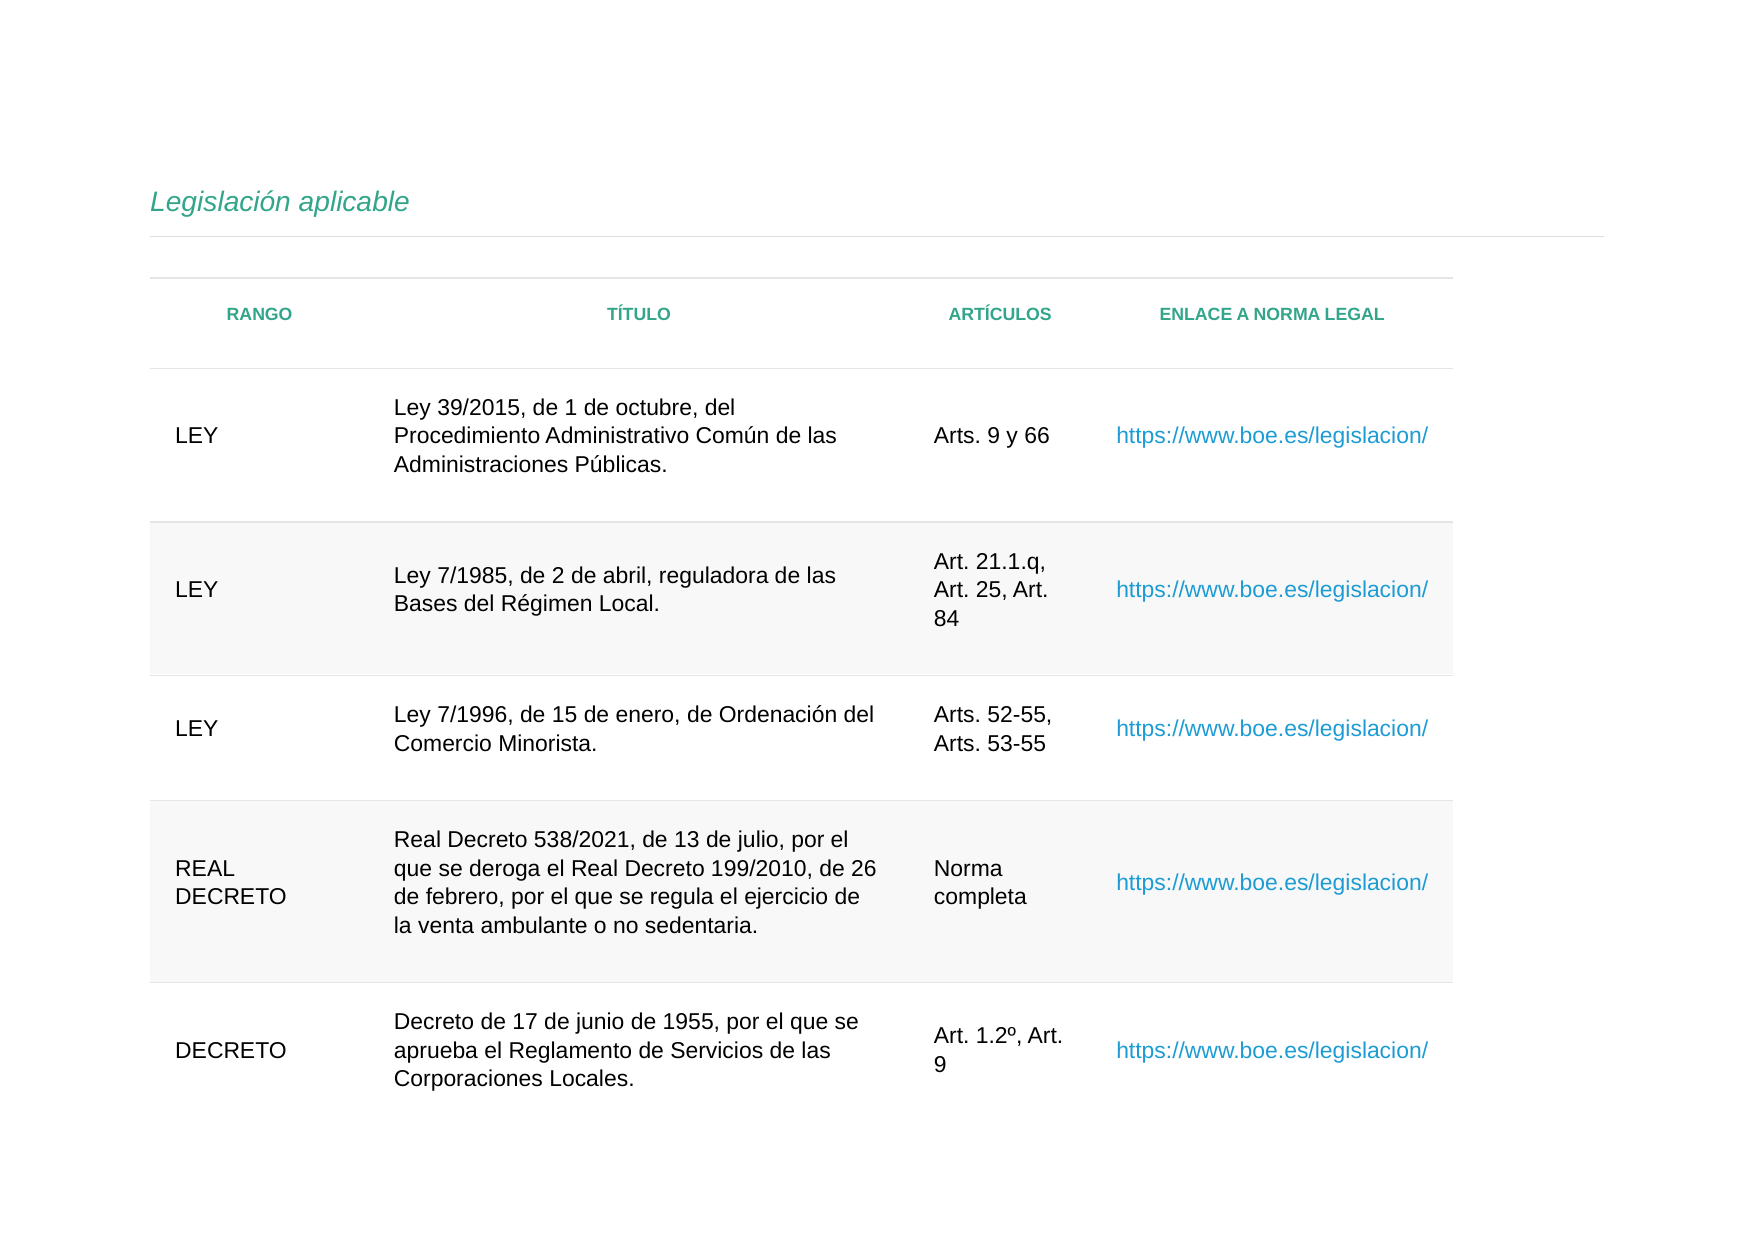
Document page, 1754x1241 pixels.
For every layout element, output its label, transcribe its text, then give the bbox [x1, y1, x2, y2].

table_cell https://www.boe.es/legislacion/ [1091, 523, 1453, 674]
table_cell Arts. 52-55, Arts. 53-55 [909, 676, 1091, 800]
table_cell https://www.boe.es/legislacion/ [1091, 369, 1453, 521]
table_cell Ley 39/2015, de 1 de octubre, del Procedimiento Administrativo Común de las Administraciones Públicas. [369, 369, 909, 521]
table_cell LEY [150, 676, 369, 800]
table_cell https://www.boe.es/legislacion/ [1091, 676, 1453, 800]
table_header ENLACE A NORMA LEGAL [1091, 279, 1453, 367]
subtitle Legislación aplicable [150, 184, 1604, 236]
table_header RANGO [150, 279, 369, 367]
table_cell REAL DECRETO [150, 801, 369, 982]
table_cell Arts. 9 y 66 [909, 369, 1091, 521]
table_cell LEY [150, 369, 369, 521]
table_cell Real Decreto 538/2021, de 13 de julio, por el que se deroga el Real Decreto 199/2010, de 26 de febrero, por el que se regula el ejercicio de la venta ambulante o no sedentaria. [369, 801, 909, 982]
table_header ARTÍCULOS [909, 279, 1091, 367]
table_header TÍTULO [369, 279, 909, 367]
table_cell LEY [150, 523, 369, 674]
table_cell Ley 7/1996, de 15 de enero, de Ordenación del Comercio Minorista. [369, 676, 909, 800]
table_cell https://www.boe.es/legislacion/ [1091, 983, 1453, 1135]
table_cell Art. 1.2º, Art. 9 [909, 983, 1091, 1135]
table_cell Ley 7/1985, de 2 de abril, reguladora de las Bases del Régimen Local. [369, 523, 909, 674]
table_cell Decreto de 17 de junio de 1955, por el que se aprueba el Reglamento de Servicios de las Corporaciones Locales. [369, 983, 909, 1135]
table_cell Norma completa [909, 801, 1091, 982]
table_cell DECRETO [150, 983, 369, 1135]
table_cell https://www.boe.es/legislacion/ [1091, 801, 1453, 982]
table_cell Art. 21.1.q, Art. 25, Art. 84 [909, 523, 1091, 674]
